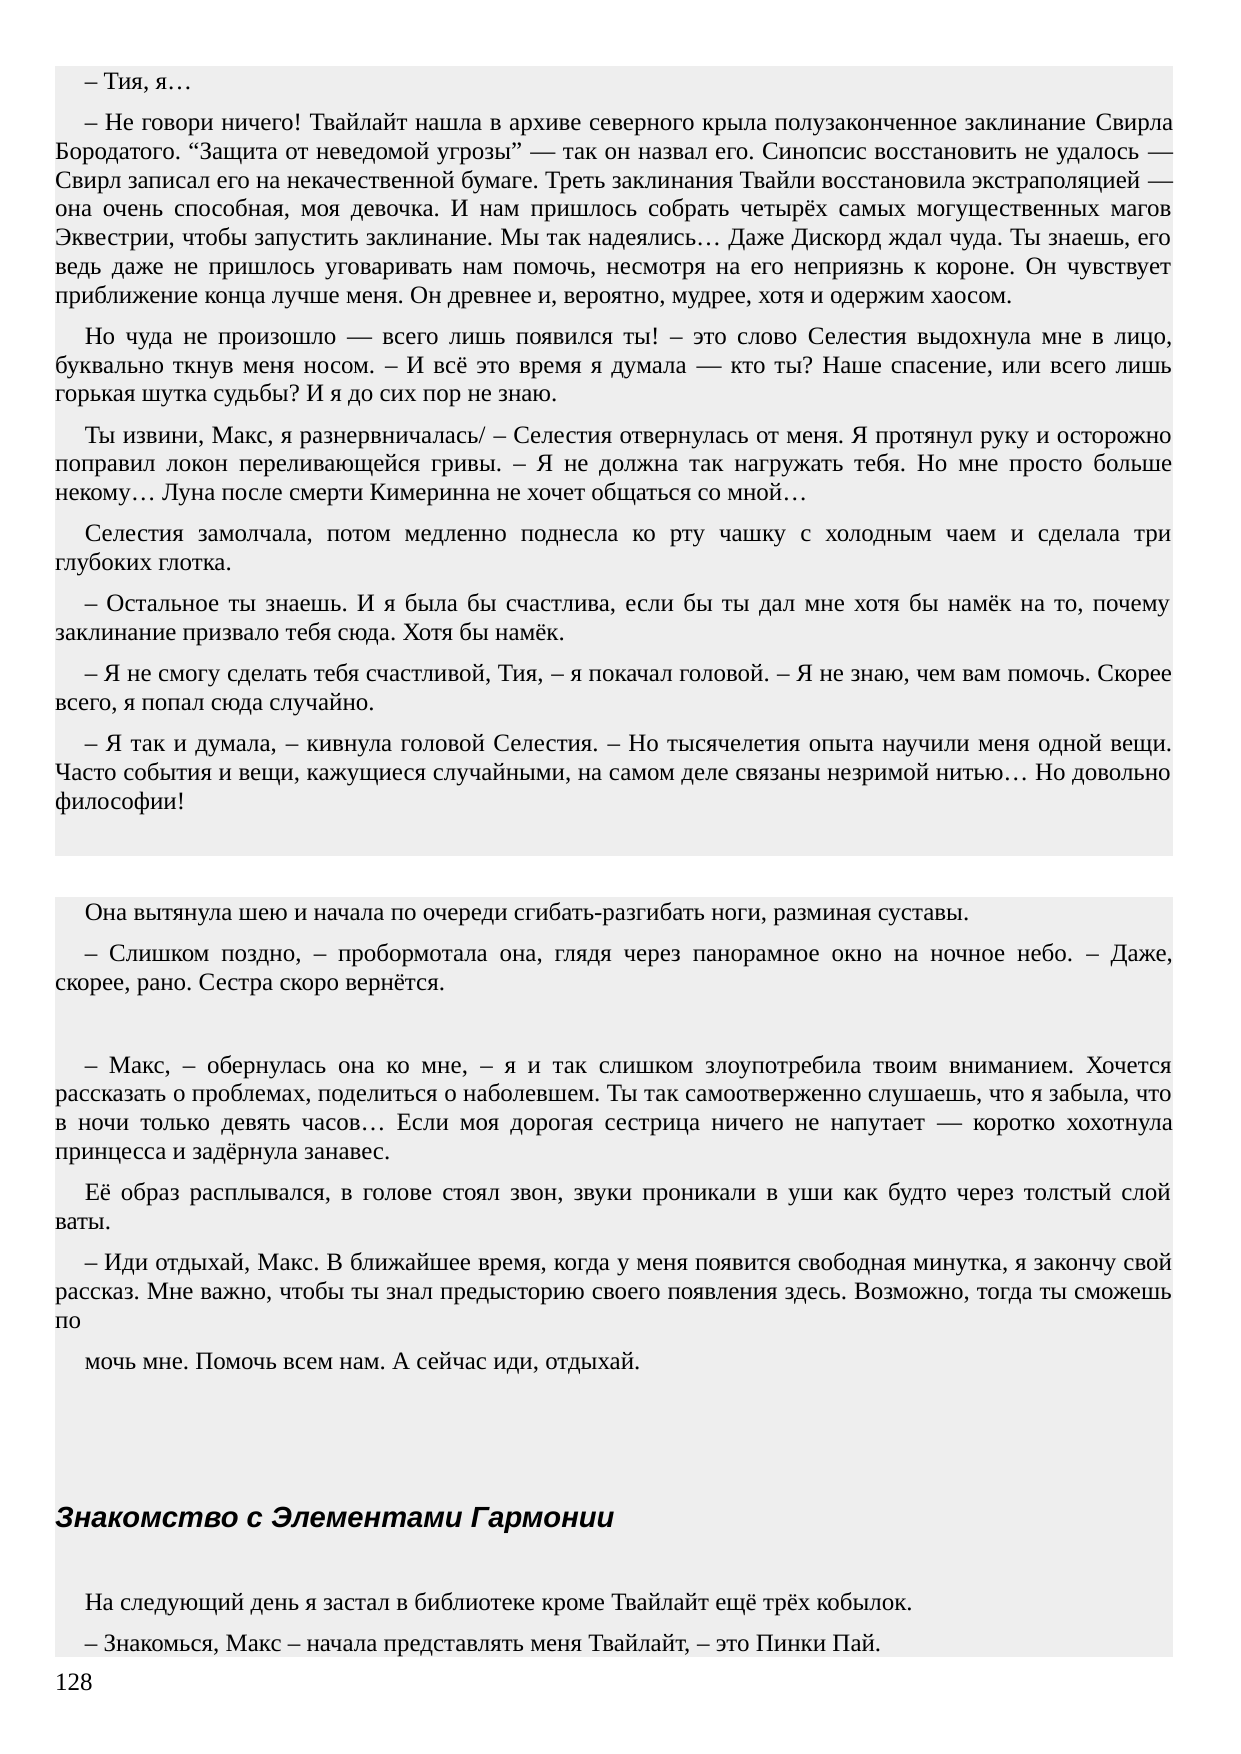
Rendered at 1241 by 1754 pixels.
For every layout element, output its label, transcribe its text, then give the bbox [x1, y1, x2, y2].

text – Остальное ты знаешь. И я была бы счастлива, если бы ты дал мне хотя бы намёк на то, почему заклинание призвало тебя сюда. Хотя бы намёк. [55, 588, 1173, 646]
text – Тия, я… [55, 66, 1173, 95]
text На следующий день я застал в библиотеке кроме Твайлайт ещё трёх кобылок. [55, 1587, 1173, 1616]
text – Слишком поздно, – пробормотала она, глядя через панорамное окно на ночное небо. – Даже, скорее, рано. Сестра скоро вернётся. [55, 938, 1173, 996]
text мочь мне. Помочь всем нам. А сейчас иди, отдыхай. [55, 1346, 1173, 1375]
text – Иди отдыхай, Макс. В ближайшее время, когда у меня появится свободная минутка, я закончу свой рассказ. Мне важно, чтобы ты знал предысторию своего появления здесь. Возможно, тогда ты сможешь по [55, 1247, 1173, 1333]
text Её образ расплывался, в голове стоял звон, звуки проникали в уши как будто через толстый слой ваты. [55, 1177, 1173, 1235]
text Ты извини, Макс, я разнервничалась/ – Селестия отвернулась от меня. Я протянул руку и осторожно поправил локон переливающейся гривы. – Я не должна так нагружать тебя. Но мне просто больше некому… Луна после смерти Кимеринна не хочет общаться со мной… [55, 420, 1173, 506]
text – Я не смогу сделать тебя счастливой, Тия, – я покачал головой. – Я не знаю, чем вам помочь. Скорее всего, я попал сюда случайно. [55, 658, 1173, 716]
text – Макс, – обернулась она ко мне, – я и так слишком злоупотребила твоим вниманием. Хочется рассказать о проблемах, поделиться о наболевшем. Ты так самоотверженно слушаешь, что я забыла, что в ночи только девять часов… Если моя дорогая сестрица ничего не напутает — коротко хохотнула принцесса и задёрнула занавес. [55, 1050, 1173, 1165]
text Она вытянула шею и начала по очереди сгибать-разгибать ноги, разминая суставы. [55, 897, 1173, 926]
text Селестия замолчала, потом медленно поднесла ко рту чашку с холодным чаем и сделала три глубоких глотка. [55, 518, 1173, 576]
text – Я так и думала, – кивнула головой Селестия. – Но тысячелетия опыта научили меня одной вещи. Часто события и вещи, кажущиеся случайными, на самом деле связаны незримой нитью… Но довольно философии! [55, 728, 1173, 815]
text – Не говори ничего! Твайлайт нашла в архиве северного крыла полузаконченное заклинание Cвирла Бородатого. “Защита от неведомой угрозы” — так он назвал его. Синопсис восстановить не удалось — Свирл записал его на некачественной бумаге. Треть заклинания Твайли восстановила экстраполяцией — она очень способная, моя девочка. И нам пришлось собрать четырёх самых могущественных магов Эквестрии, чтобы запустить заклинание. Мы так надеялись… Даже Дискорд ждал чуда. Ты знаешь, его ведь даже не пришлось уговаривать нам помочь, несмотря на его неприязнь к короне. Он чувствует приближение конца лучше меня. Он древнее и, вероятно, мудрее, хотя и одержим хаосом. [55, 107, 1173, 308]
text – Знакомься, Макс – начала представлять меня Твайлайт, – это Пинки Пай. [55, 1628, 1173, 1657]
subtitle Знакомство с Элементами Гармонии [55, 1499, 1173, 1533]
text Но чуда не произошло — всего лишь появился ты! – это слово Селестия выдохнула мне в лицо, буквально ткнув меня носом. – И всё это время я думала — кто ты? Наше спасение, или всего лишь горькая шутка судьбы? И я до сих пор не знаю. [55, 321, 1173, 407]
